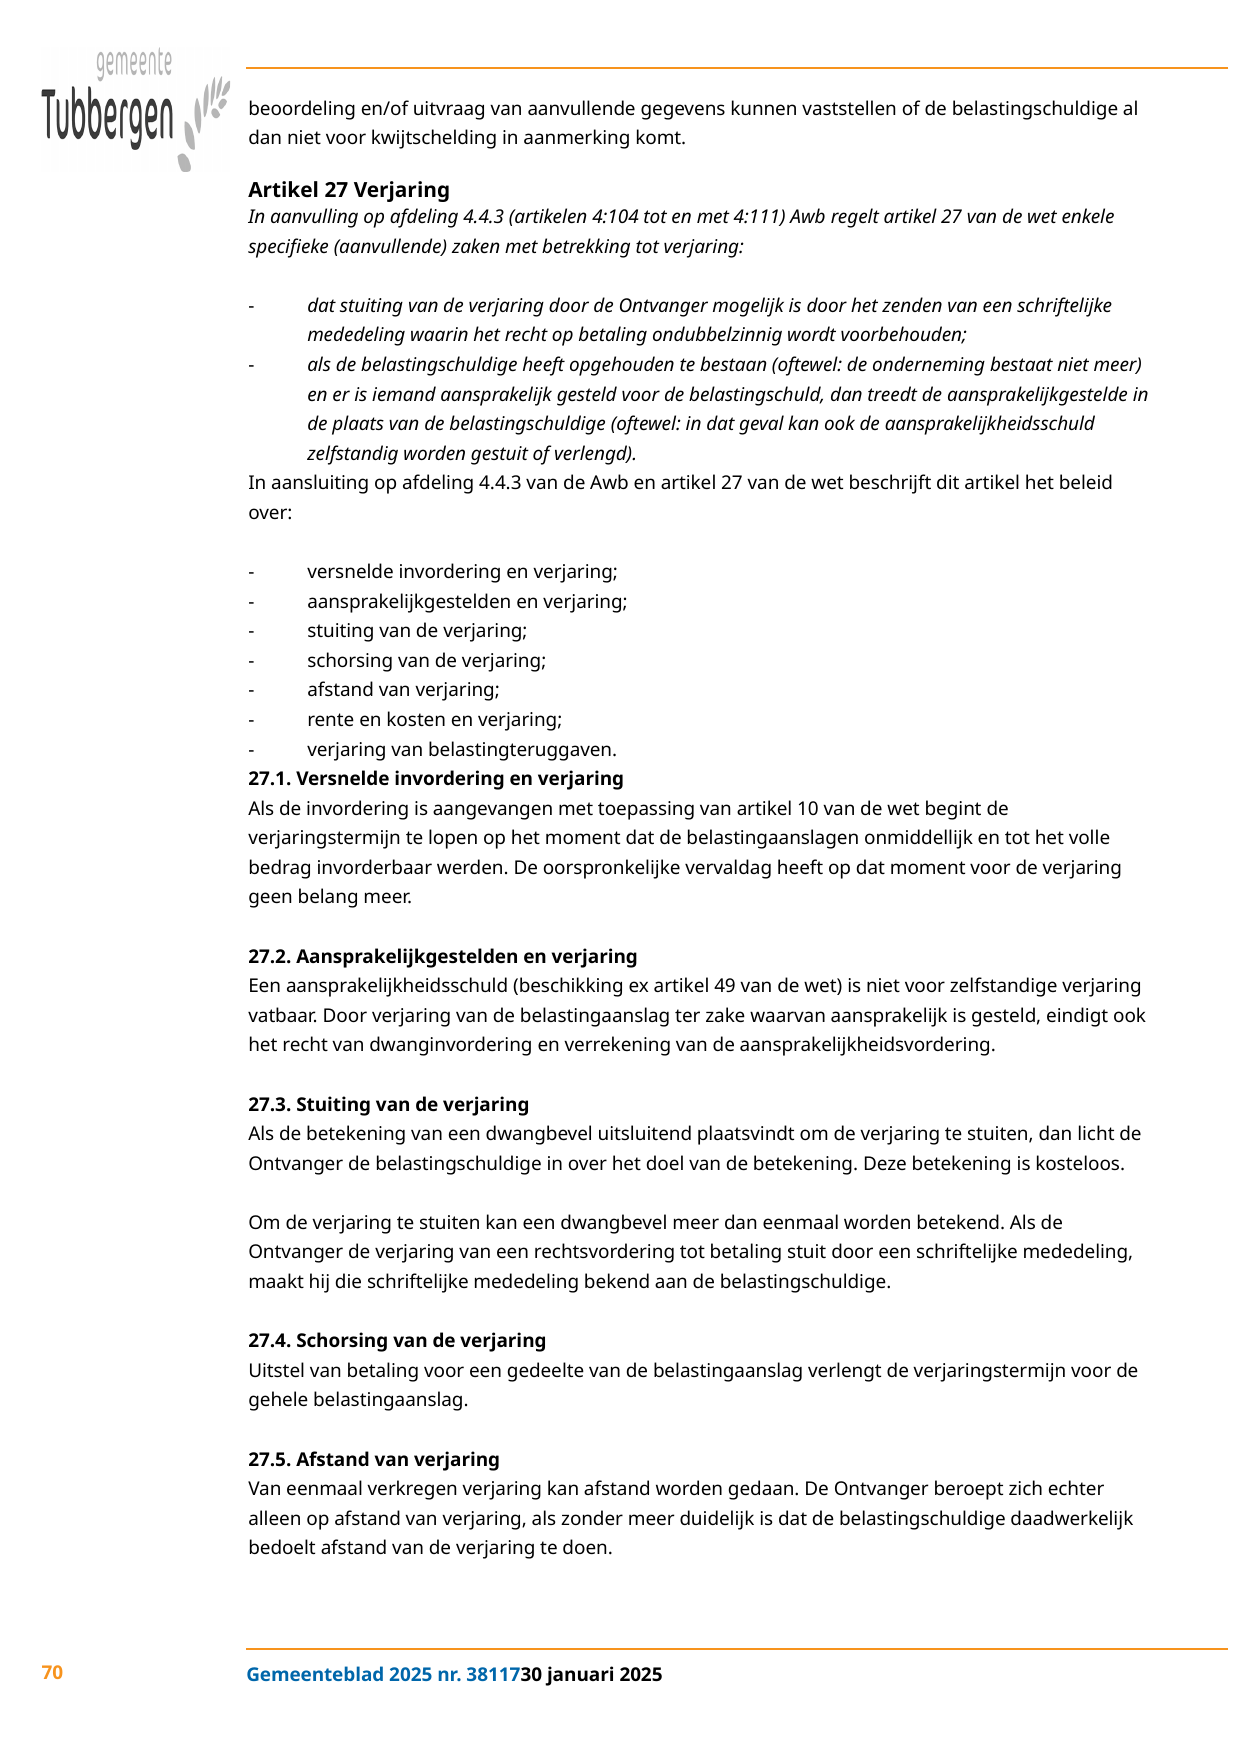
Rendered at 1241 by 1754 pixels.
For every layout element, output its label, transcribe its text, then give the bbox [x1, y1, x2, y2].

list stuiting van de verjaring; [248, 617, 1152, 643]
text Om de verjaring te stuiten kan een dwangbevel meer dan eenmaal worden betekend. Als de Ontvanger de verjaring van een rechtsvordering tot betaling stuit door een schriftelijke mededeling, maakt hij die schriftelijke mededeling bekend aan de belastingschuldige. [248, 1209, 1152, 1294]
text 27.2. Aansprakelijkgestelden en verjaring [248, 943, 1152, 968]
text Een aansprakelijkheidsschuld (beschikking ex artikel 49 van de wet) is niet voor zelfstandige verjaring vatbaar. Door verjaring van de belastingaanslag ter zake waarvan aansprakelijk is gesteld, eindigt ook het recht van dwanginvordering en verrekening van de aansprakelijkheidsvordering. [248, 972, 1152, 1057]
text 27.1. Versnelde invordering en verjaring [248, 765, 1152, 791]
list afstand van verjaring; [248, 677, 1152, 702]
text Als de invordering is aangevangen met toepassing van artikel 10 van de wet begint de verjaringstermijn te lopen op het moment dat de belastingaanslagen onmiddellijk en tot het volle bedrag invorderbaar werden. De oorspronkelijke vervaldag heeft op dat moment voor de verjaring geen belang meer. [248, 795, 1152, 909]
list schorsing van de verjaring; [248, 647, 1152, 673]
text 27.5. Afstand van verjaring [248, 1446, 1152, 1471]
text In aanvulling op afdeling 4.4.3 (artikelen 4:104 tot en met 4:111) Awb regelt artikel 27 van de wet enkele specifieke (aanvullende) zaken met betrekking tot verjaring: [248, 203, 1152, 258]
text Van eenmaal verkregen verjaring kan afstand worden gedaan. De Ontvanger beroept zich echter alleen op afstand van verjaring, als zonder meer duidelijk is dat de belastingschuldige daadwerkelijk bedoelt afstand van de verjaring te doen. [248, 1475, 1152, 1560]
list verjaring van belastingteruggaven. [248, 736, 1152, 761]
list als de belastingschuldige heeft opgehouden te bestaan (oftewel: de onderneming bestaat niet meer) en er is iemand aansprakelijk gesteld voor de belastingschuld, dan treedt de aansprakelijkgestelde in de plaats van de belastingschuldige (oftewel: in dat geval kan ook de aansprakelijkheidsschuld zelfstandig worden gestuit of verlengd). [248, 351, 1152, 466]
list aansprakelijkgestelden en verjaring; [248, 588, 1152, 613]
text 27.3. Stuiting van de verjaring [248, 1091, 1152, 1116]
text beoordeling en/of uitvraag van aanvullende gegevens kunnen vaststellen of de belastingschuldige al dan niet voor kwijtschelding in aanmerking komt. [248, 95, 1152, 150]
text Uitstel van betaling voor een gedeelte van de belastingaanslag verlengt de verjaringstermijn voor de gehele belastingaanslag. [248, 1357, 1152, 1412]
text Als de betekening van een dwangbevel uitsluitend plaatsvindt om de verjaring te stuiten, dan licht de Ontvanger de belastingschuldige in over het doel van de betekening. Deze betekening is kosteloos. [248, 1120, 1152, 1176]
text In aansluiting op afdeling 4.4.3 van de Awb en artikel 27 van de wet beschrijft dit artikel het beleid over: [248, 469, 1152, 525]
list versnelde invordering en verjaring; [248, 558, 1152, 584]
text 27.4. Schorsing van de verjaring [248, 1327, 1152, 1353]
picture [41, 47, 231, 172]
list dat stuiting van de verjaring door de Ontvanger mogelijk is door het zenden van een schriftelijke mededeling waarin het recht op betaling ondubbelzinnig wordt voorbehouden; [248, 292, 1152, 347]
list rente en kosten en verjaring; [248, 706, 1152, 732]
text Artikel 27 Verjaring [248, 175, 1152, 203]
